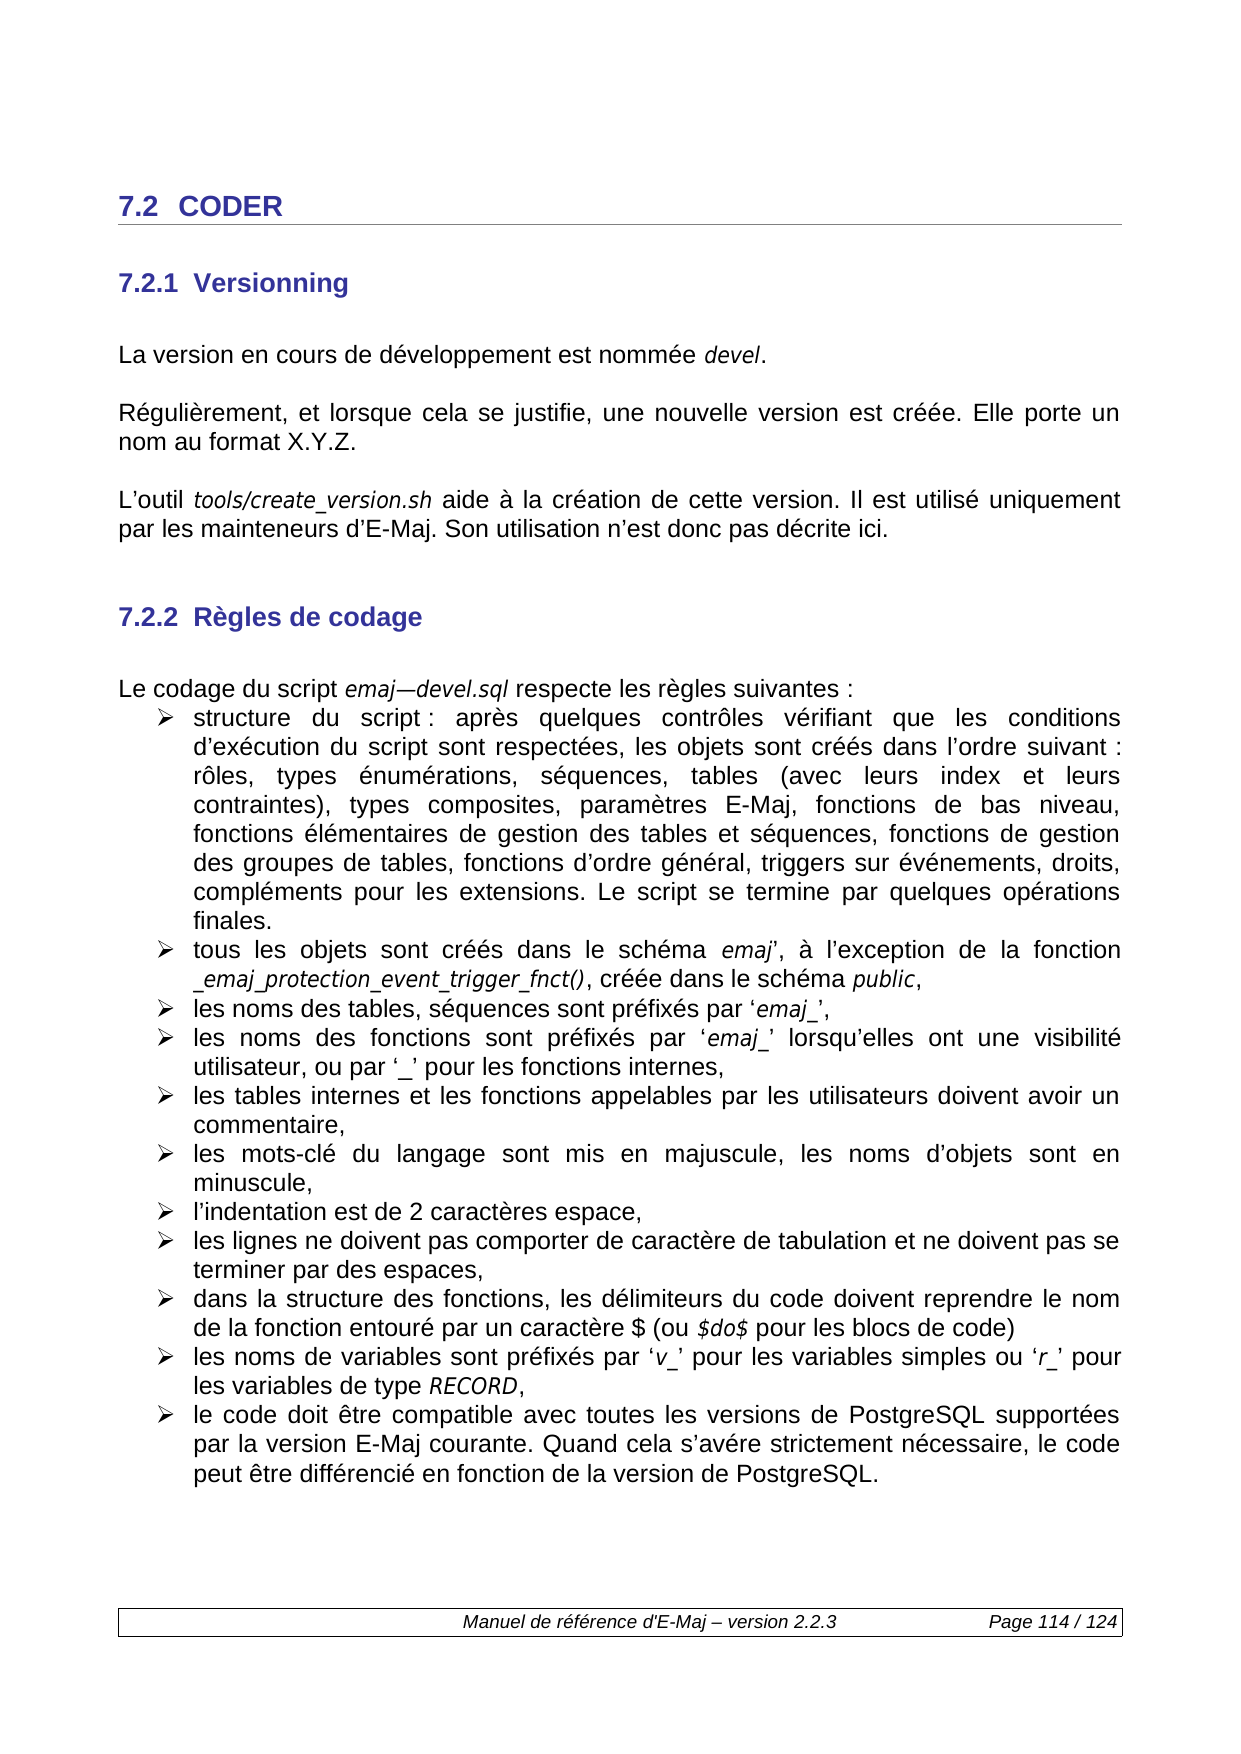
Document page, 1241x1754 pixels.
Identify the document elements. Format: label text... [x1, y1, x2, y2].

subtitle Coder [118, 189, 1122, 224]
list les lignes ne doivent pas comporter de caractère de tabulation et ne doivent pas se terminer par des espaces, [156, 1226, 1122, 1284]
list le code doit être compatible avec toutes les versions de PostgreSQL supportées par la version E-Maj courante. Quand cela s’avére strictement nécessaire, le code peut être différencié en fonction de la version de PostgreSQL. [156, 1400, 1122, 1487]
list les mots-clé du langage sont mis en majuscule, les noms d’objets sont en minuscule, [156, 1139, 1122, 1197]
list tous les objets sont créés dans le schéma emaj’, à l’exception de la fonction _emaj_protection_event_trigger_fnct(), créée dans le schéma public, [156, 935, 1122, 993]
list structure du script : après quelques contrôles vérifiant que les conditions d’exécution du script sont respectées, les objets sont créés dans l’ordre suivant : rôles, types énumérations, séquences, tables (avec leurs index et leurs contraintes), types composites, paramètres E-Maj, fonctions de bas niveau, fonctions élémentaires de gestion des tables et séquences, fonctions de gestion des groupes de tables, fonctions d’ordre général, triggers sur événements, droits, compléments pour les extensions. Le script se termine par quelques opérations finales. [156, 703, 1122, 935]
subtitle Règles de codage [118, 601, 1122, 632]
subtitle Versionning [118, 267, 1122, 298]
list les noms des fonctions sont préfixés par ‘emaj_’ lorsqu’elles ont une visibilité utilisateur, ou par ‘_’ pour les fonctions internes, [156, 1022, 1122, 1081]
text L’outil tools/create_version.sh aide à la création de cette version. Il est utilisé uniquement par les mainteneurs d’E-Maj. Son utilisation n’est donc pas décrite ici. [118, 485, 1122, 543]
text Le codage du script emaj—devel.sql respecte les règles suivantes : [118, 674, 1122, 703]
list dans la structure des fonctions, les délimiteurs du code doivent reprendre le nom de la fonction entouré par un caractère $ (ou $do$ pour les blocs de code) [156, 1284, 1122, 1342]
list les noms des tables, séquences sont préfixés par ‘emaj_’, [156, 993, 1122, 1022]
text La version en cours de développement est nommée devel. [118, 339, 1122, 369]
list l’indentation est de 2 caractères espace, [156, 1197, 1122, 1226]
list les noms de variables sont préfixés par ‘v_’ pour les variables simples ou ‘r_’ pour les variables de type RECORD, [156, 1342, 1122, 1400]
text Régulièrement, et lorsque cela se justifie, une nouvelle version est créée. Elle porte un nom au format X.Y.Z. [118, 398, 1122, 456]
list les tables internes et les fonctions appelables par les utilisateurs doivent avoir un commentaire, [156, 1081, 1122, 1139]
